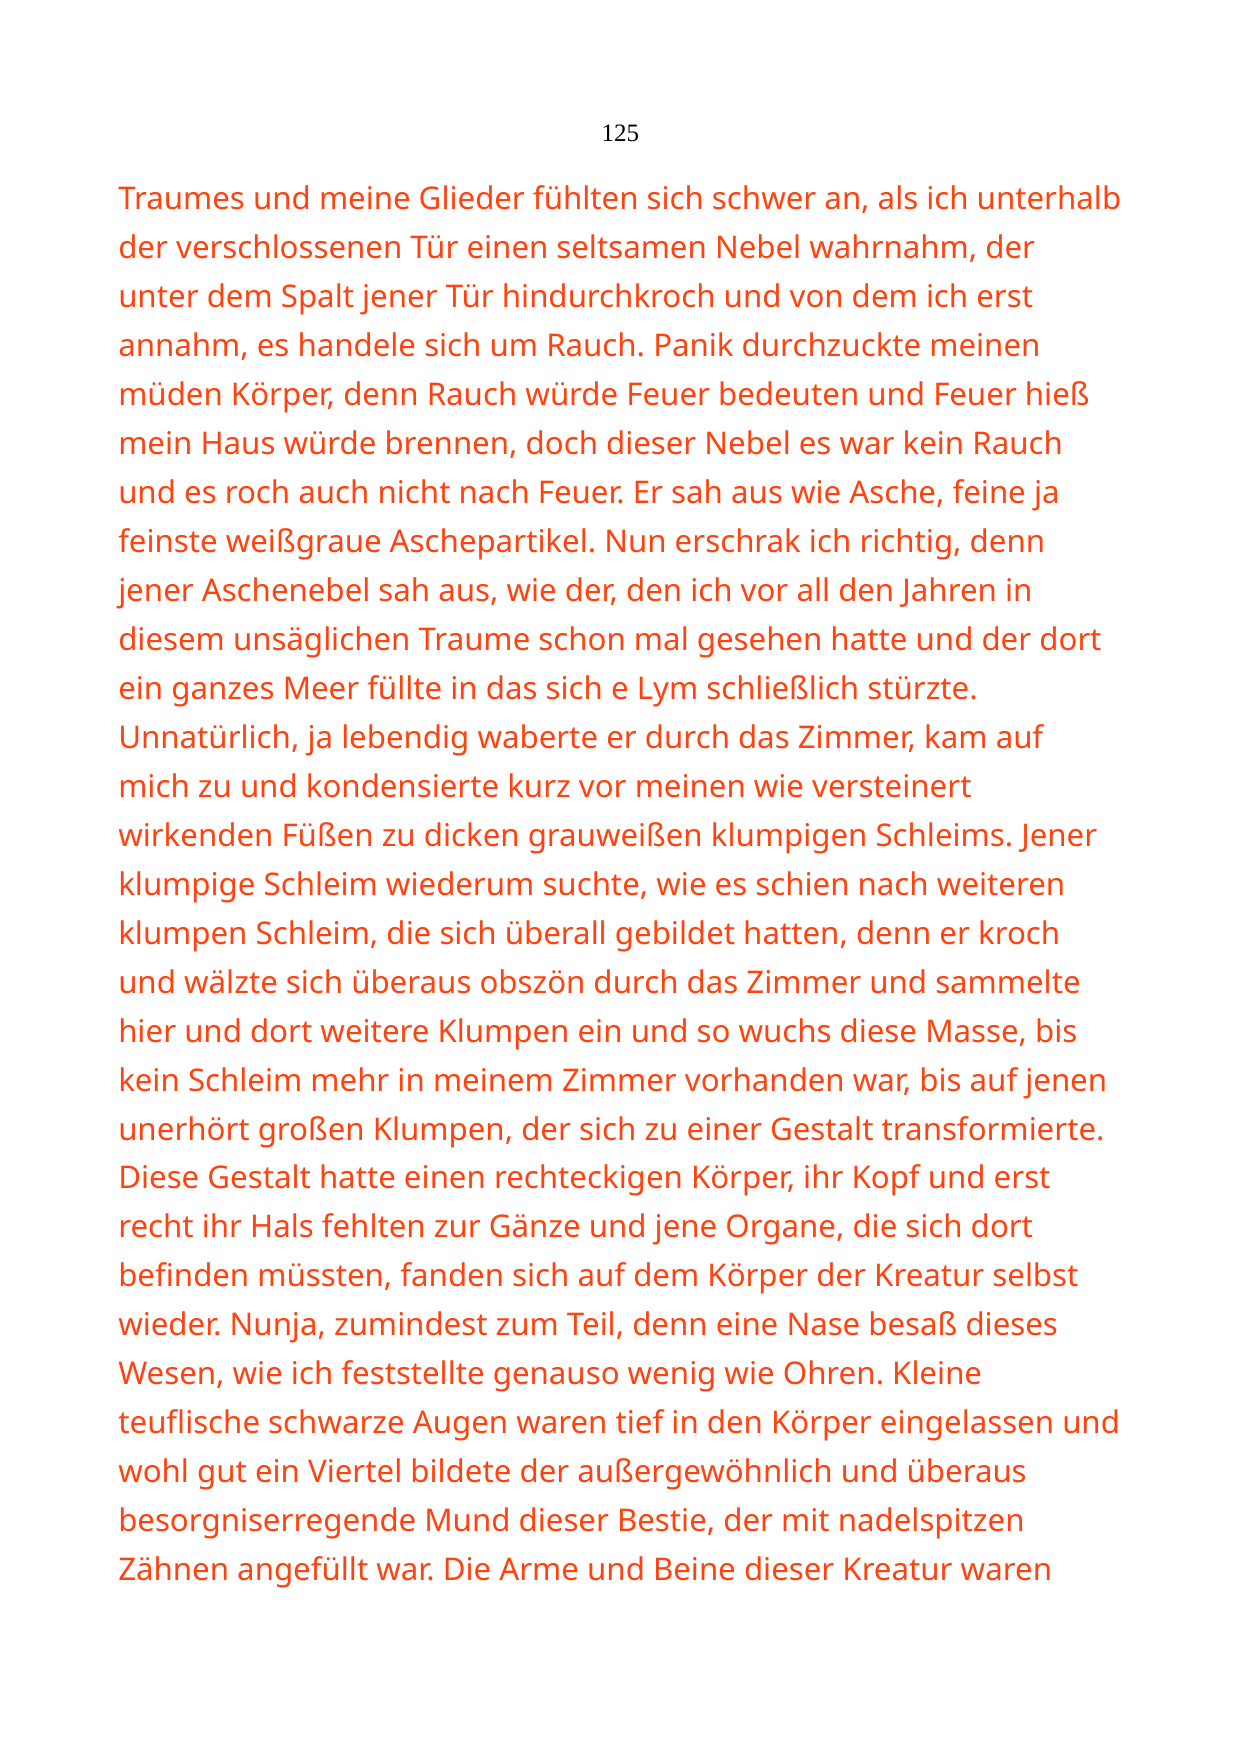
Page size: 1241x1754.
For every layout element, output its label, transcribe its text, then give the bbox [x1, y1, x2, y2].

text Traumes und meine Glieder fühlten sich schwer an, als ich unterhalb der verschlossenen Tür einen seltsamen Nebel wahrnahm, der unter dem Spalt jener Tür hindurchkroch und von dem ich erst annahm, es handele sich um Rauch. Panik durchzuckte meinen müden Körper, denn Rauch würde Feuer bedeuten und Feuer hieß mein Haus würde brennen, doch dieser Nebel es war kein Rauch und es roch auch nicht nach Feuer. Er sah aus wie Asche, feine ja feinste weißgraue Aschepartikel. Nun erschrak ich richtig, denn jener Aschenebel sah aus, wie der, den ich vor all den Jahren in diesem unsäglichen Traume schon mal gesehen hatte und der dort ein ganzes Meer füllte in das sich e Lym schließlich stürzte. Unnatürlich, ja lebendig waberte er durch das Zimmer, kam auf mich zu und kondensierte kurz vor meinen wie versteinert wirkenden Füßen zu dicken grauweißen klumpigen Schleims. Jener klumpige Schleim wiederum suchte, wie es schien nach weiteren klumpen Schleim, die sich überall gebildet hatten, denn er kroch und wälzte sich überaus obszön durch das Zimmer und sammelte hier und dort weitere Klumpen ein und so wuchs diese Masse, bis kein Schleim mehr in meinem Zimmer vorhanden war, bis auf jenen unerhört großen Klumpen, der sich zu einer Gestalt transformierte. Diese Gestalt hatte einen rechteckigen Körper, ihr Kopf und erst recht ihr Hals fehlten zur Gänze und jene Organe, die sich dort befinden müssten, fanden sich auf dem Körper der Kreatur selbst wieder. Nunja, zumindest zum Teil, denn eine Nase besaß dieses Wesen, wie ich feststellte genauso wenig wie Ohren. Kleine teuflische schwarze Augen waren tief in den Körper eingelassen und wohl gut ein Viertel bildete der außergewöhnlich und überaus besorgniserregende Mund dieser Bestie, der mit nadelspitzen Zähnen angefüllt war. Die Arme und Beine dieser Kreatur waren [118, 176, 1122, 1590]
